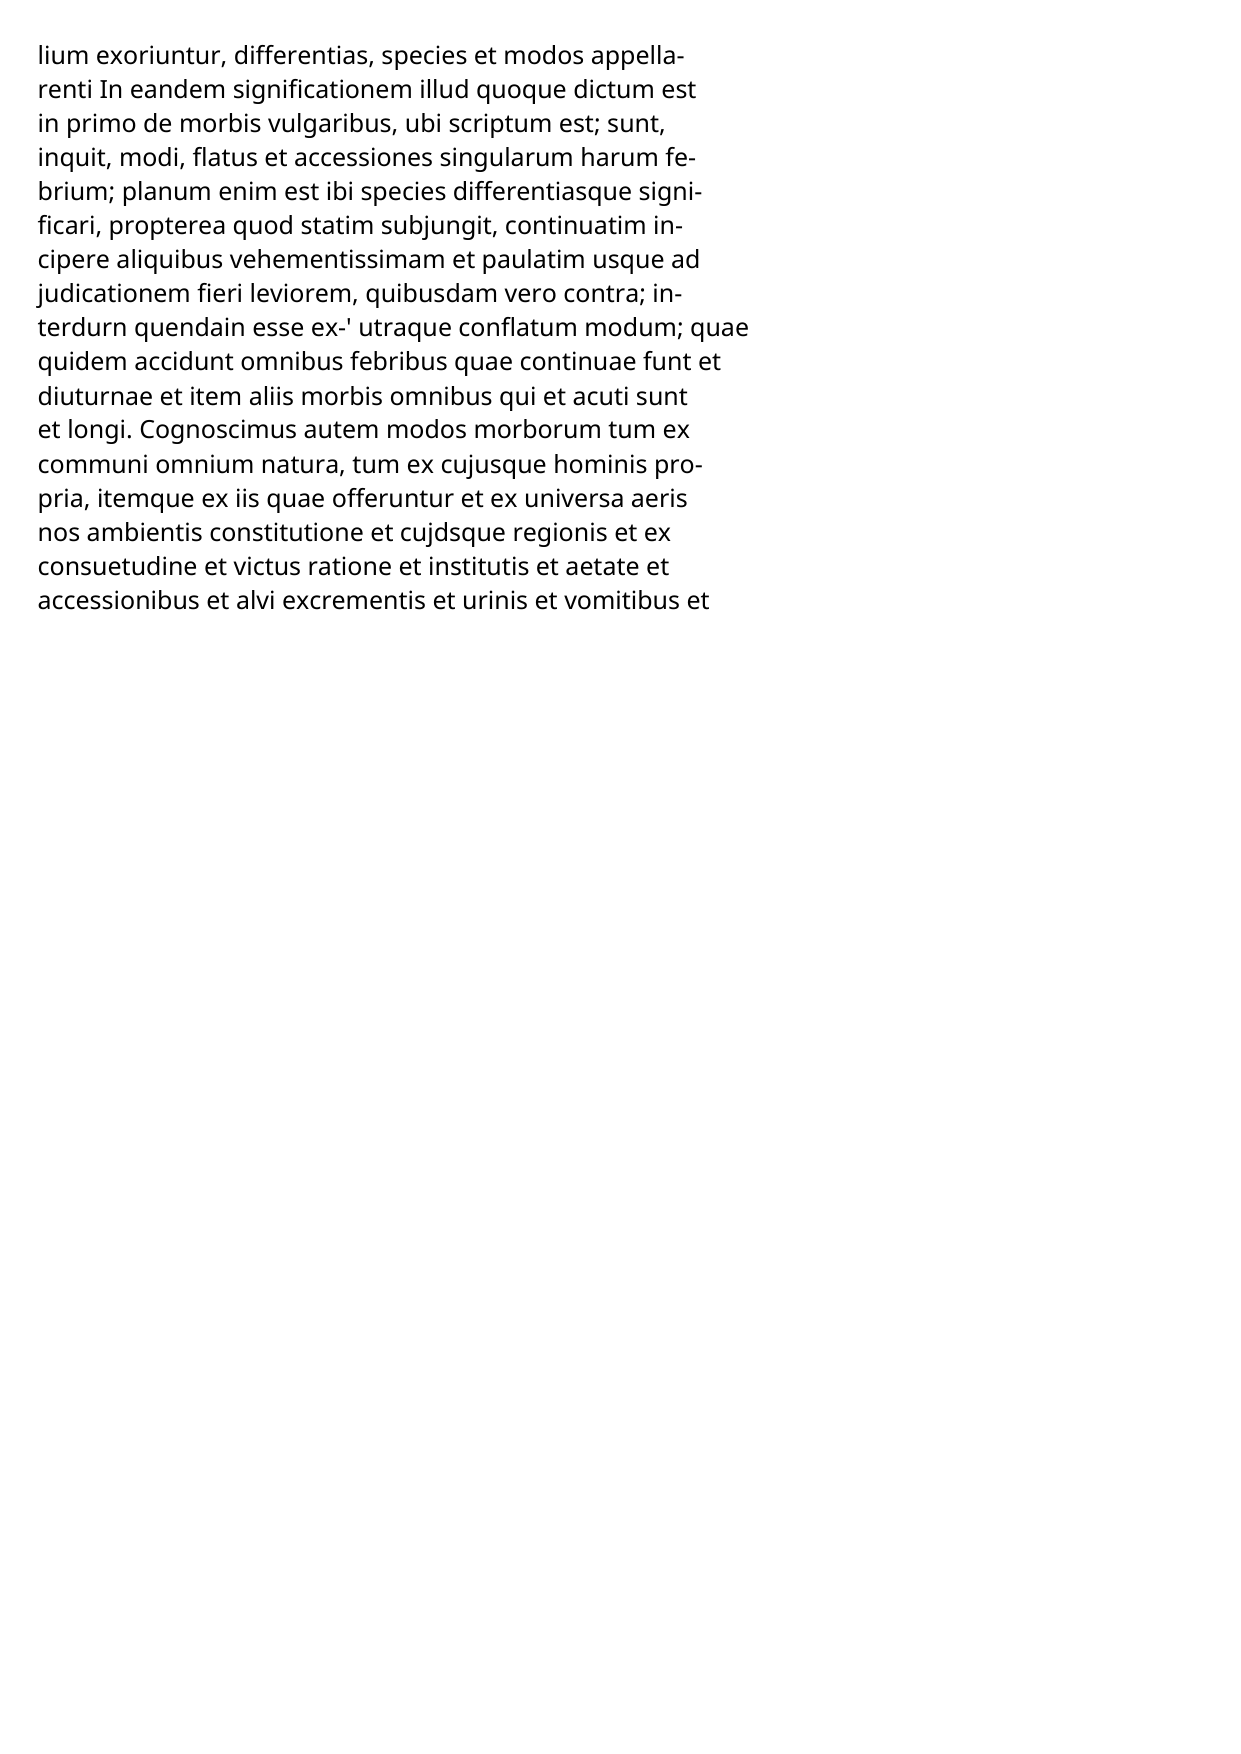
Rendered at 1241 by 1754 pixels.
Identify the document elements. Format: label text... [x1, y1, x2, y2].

text lium exoriuntur, differentias, species et modos appella- renti In eandem significationem illud quoque dictum est in primo de morbis vulgaribus, ubi scriptum est; sunt, inquit, modi, flatus et accessiones singularum harum fe- brium; planum enim est ibi species differentiasque signi- ficari, propterea quod statim subjungit, continuatim in- cipere aliquibus vehementissimam et paulatim usque ad judicationem fieri leviorem, quibusdam vero contra; in- terdurn quendain esse ex-' utraque conflatum modum; quae quidem accidunt omnibus febribus quae continuae funt et diuturnae et item aliis morbis omnibus qui et acuti sunt et longi. Cognoscimus autem modos morborum tum ex communi omnium natura, tum ex cujusque hominis pro- pria, itemque ex iis quae offeruntur et ex universa aeris nos ambientis constitutione et cujdsque regionis et ex consuetudine et victus ratione et institutis et aetate et accessionibus et alvi excrementis et urinis et vomitibus et [37, 37, 1203, 617]
